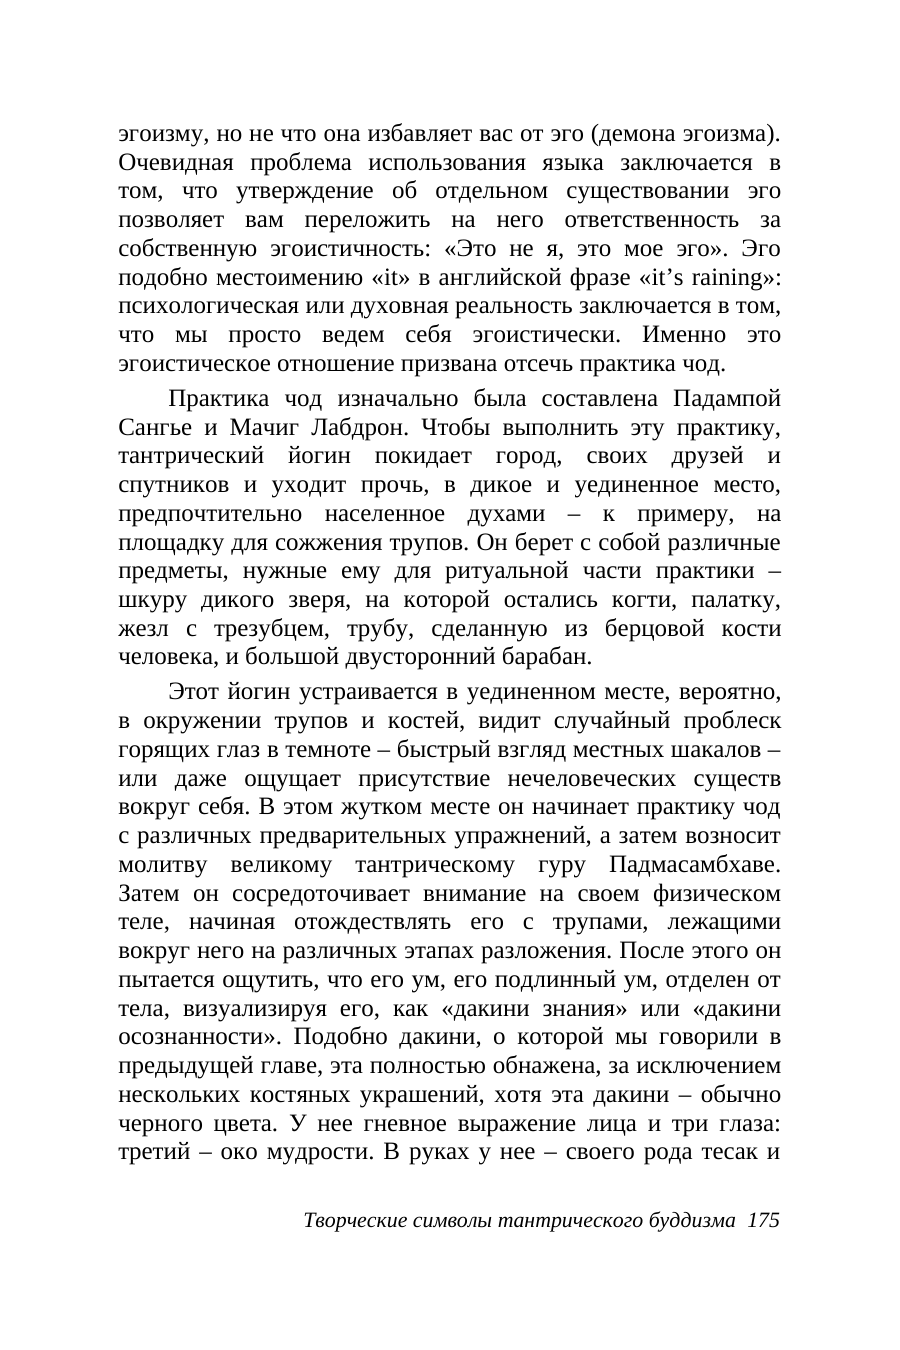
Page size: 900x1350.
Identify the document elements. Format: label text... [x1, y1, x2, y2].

text эгоизму, но не что она избавляет вас от эго (демона эгоизма). Очевидная проблема использования языка заключается в том, что утверждение об отдельном существовании эго позволяет вам переложить на него ответственность за собственную эгоистичность: «Это не я, это мое эго». Эго подобно местоимению «it» в английской фразе «it’s raining»: психологическая или духовная реальность заключается в том, что мы просто ведем себя эгоистически. Именно это эгоистическое отношение призвана отсечь практика чод. [118, 118, 782, 377]
text Практика чод изначально была составлена Падампой Сангье и Мачиг Лабдрон. Чтобы выполнить эту практику, тантрический йогин покидает город, своих друзей и спутников и уходит прочь, в дикое и уединенное место, предпочтительно населенное духами – к примеру, на площадку для сожжения трупов. Он берет с собой различные предметы, нужные ему для ритуальной части практики – шкуру дикого зверя, на которой остались когти, палатку, жезл с трезубцем, трубу, сделанную из берцовой кости человека, и большой двусторонний барабан. [118, 383, 782, 670]
text Этот йогин устраивается в уединенном месте, вероятно, в окружении трупов и костей, видит случайный проблеск горящих глаз в темноте – быстрый взгляд местных шакалов – или даже ощущает присутствие нечеловеческих существ вокруг себя. В этом жутком месте он начинает практику чод с различных предварительных упражнений, а затем возносит молитву великому тантрическому гуру Падмасамбхаве. Затем он сосредоточивает внимание на своем физическом теле, начиная отождествлять его с трупами, лежащими вокруг него на различных этапах разложения. После этого он пытается ощутить, что его ум, его подлинный ум, отделен от тела, визуализируя его, как «дакини знания» или «дакини осознанности». Подобно дакини, о которой мы говорили в предыдущей главе, эта полностью обнажена, за исключением нескольких костяных украшений, хотя эта дакини – обычно черного цвета. У нее гневное выражение лица и три глаза: третий – око мудрости. В руках у нее – своего рода тесак и [118, 676, 782, 1165]
